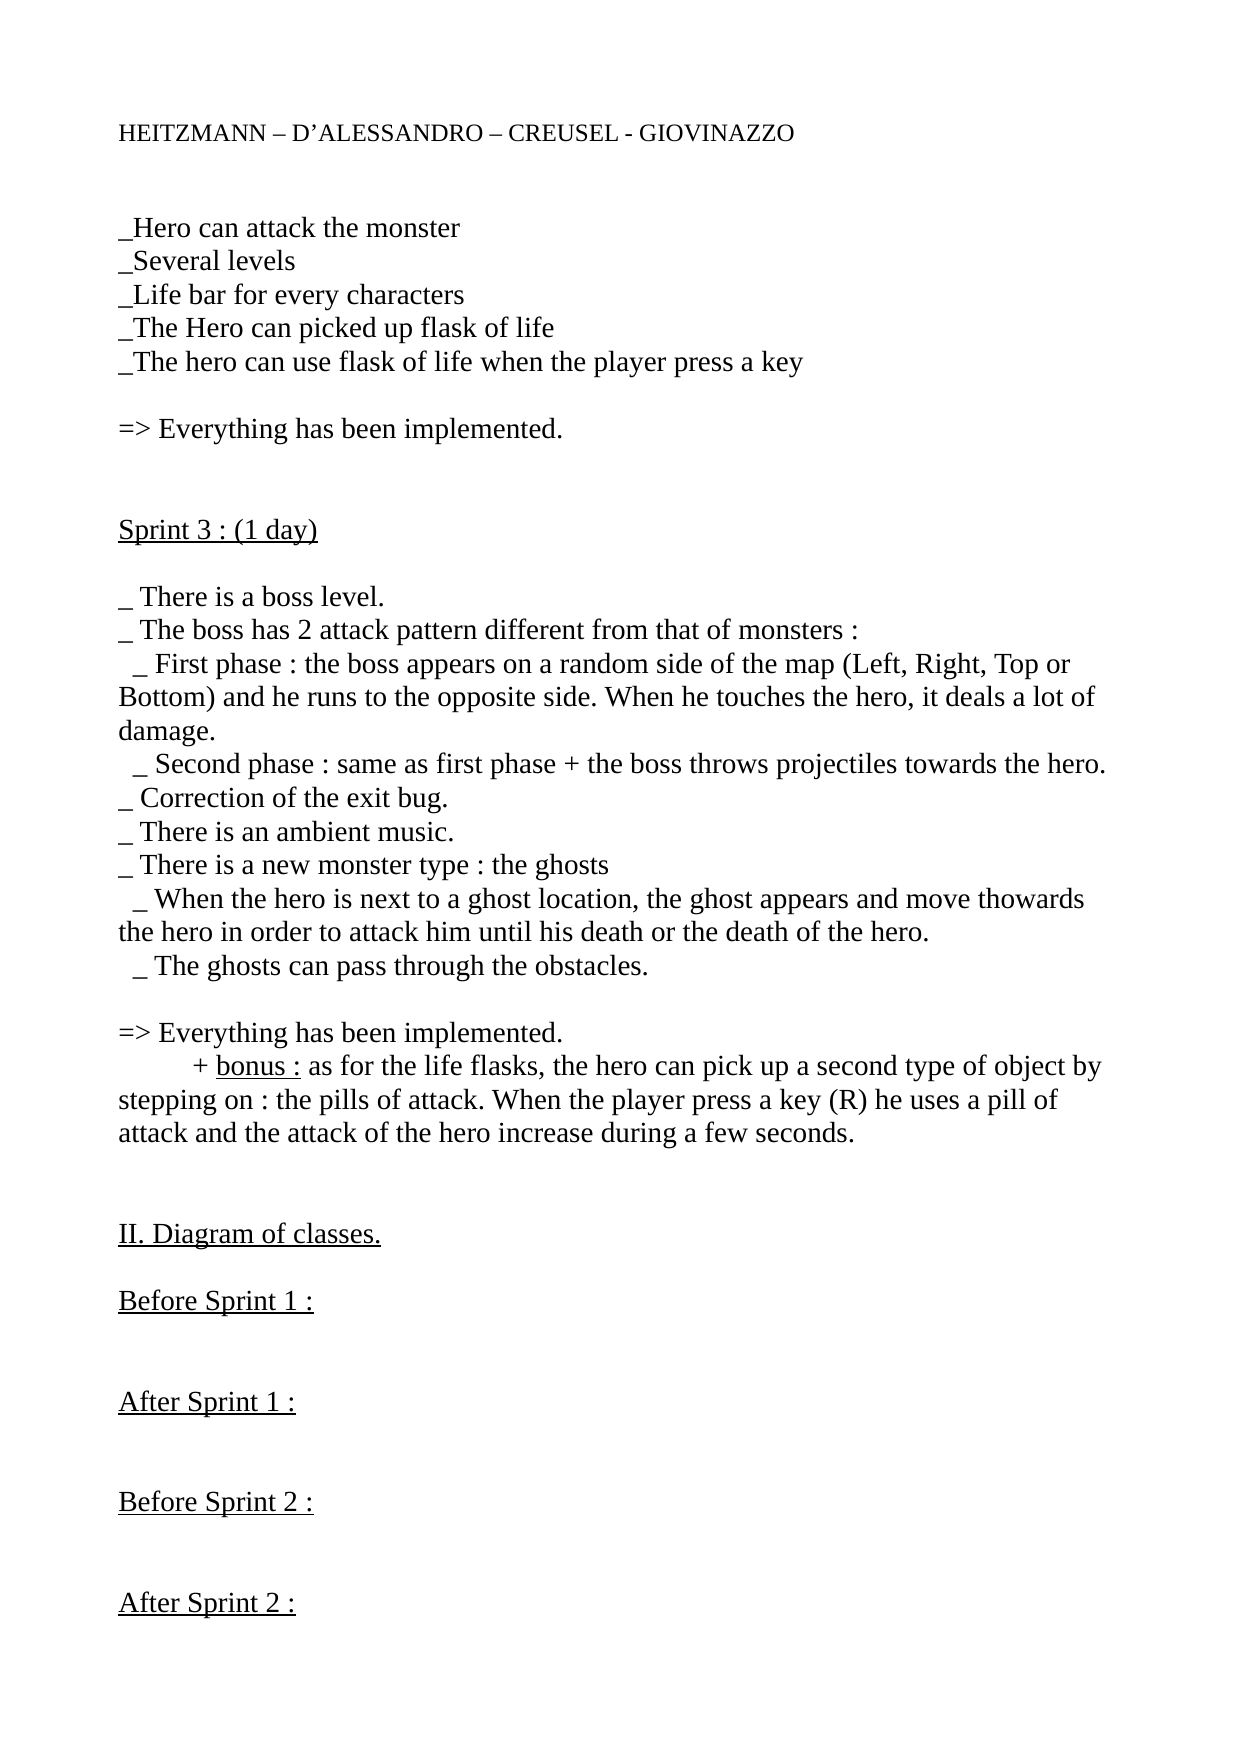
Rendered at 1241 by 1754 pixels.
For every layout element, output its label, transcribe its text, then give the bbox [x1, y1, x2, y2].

text _Hero can attack the monster [118, 210, 1122, 243]
text _ Second phase : same as first phase + the boss throws projectiles towards the hero. [118, 747, 1122, 780]
text _ There is an ambient music. [118, 814, 1122, 847]
text _ When the hero is next to a ghost location, the ghost appears and move thowards the hero in order to attack him until his death or the death of the hero. [118, 881, 1122, 948]
text => Everything has been implemented. [118, 411, 1122, 445]
text _The Hero can picked up flask of life [118, 311, 1122, 344]
text Before Sprint 1 : [118, 1283, 1122, 1317]
text Sprint 3 : (1 day) [118, 512, 1122, 545]
text _ The ghosts can pass through the obstacles. [118, 948, 1122, 981]
text + bonus : as for the life flasks, the hero can pick up a second type of object by stepping on : the pills of attack. When the player press a key (R) he uses a pill of attack and the attack of the hero increase during a few seconds. [118, 1048, 1122, 1149]
text II. Diagram of classes. [118, 1216, 1122, 1250]
text _ There is a boss level. [118, 579, 1122, 612]
text After Sprint 2 : [118, 1585, 1122, 1619]
text _ There is a new monster type : the ghosts [118, 847, 1122, 881]
text => Everything has been implemented. [118, 1015, 1122, 1048]
text _ First phase : the boss appears on a random side of the map (Left, Right, Top or Bottom) and he runs to the opposite side. When he touches the hero, it deals a lot of damage. [118, 646, 1122, 747]
text _Several levels [118, 243, 1122, 277]
text After Sprint 1 : [118, 1384, 1122, 1417]
text _Life bar for every characters [118, 277, 1122, 311]
text _ The boss has 2 attack pattern different from that of monsters : [118, 612, 1122, 646]
text Before Sprint 2 : [118, 1484, 1122, 1518]
text _ Correction of the exit bug. [118, 780, 1122, 814]
text _The hero can use flask of life when the player press a key [118, 344, 1122, 378]
